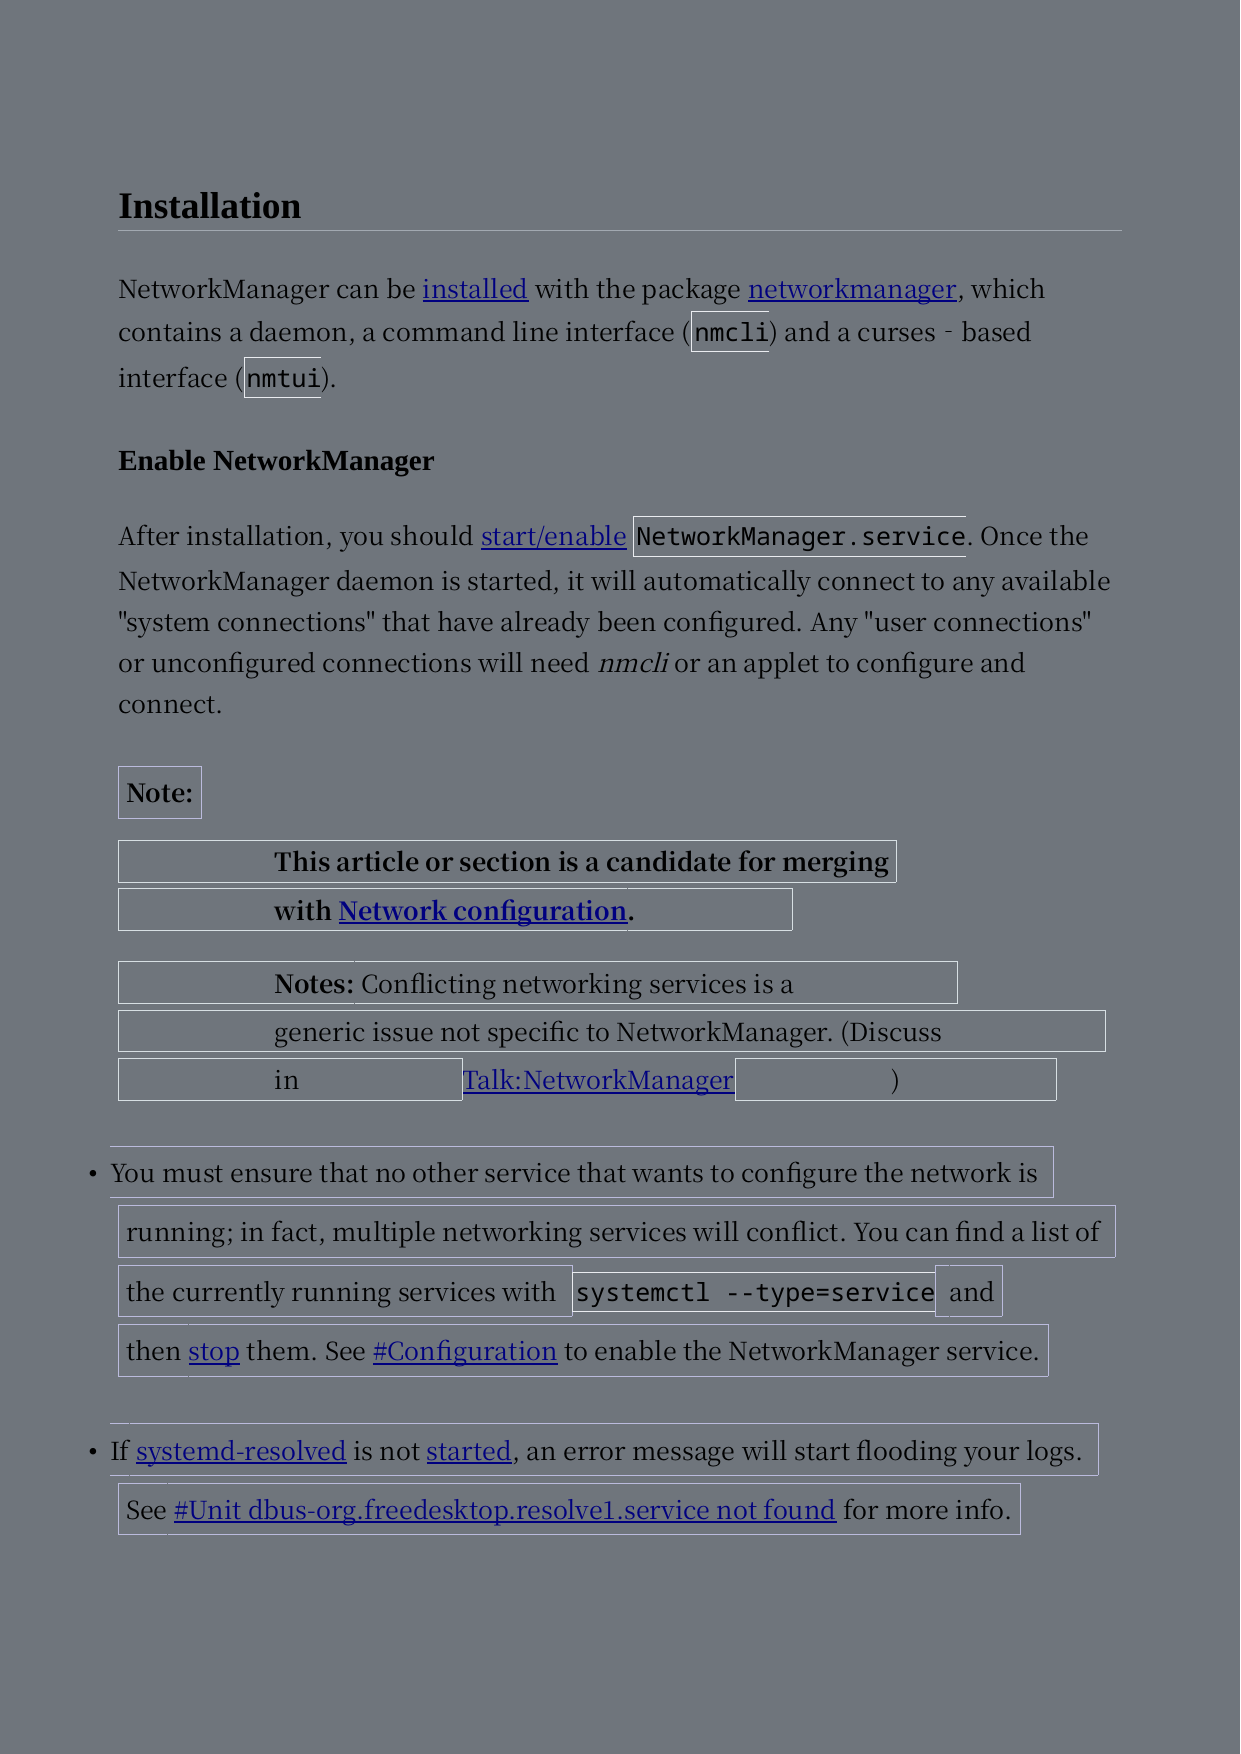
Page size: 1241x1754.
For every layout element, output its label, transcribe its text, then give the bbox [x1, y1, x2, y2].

list If systemd-resolved is not started, an error message will start flooding your logs. See #Unit dbus-org.freedesktop.resolve1.service not found for more info. [118, 1423, 1122, 1534]
subtitle Enable NetworkManager [118, 443, 1122, 476]
text Notes: Conflicting networking services is a generic issue not specific to NetworkManager. (Discuss in Talk:NetworkManager) [118, 961, 1122, 1100]
text After installation, you should start/enable NetworkManager.service. Once the NetworkManager daemon is started, it will automatically connect to any available "system connections" that have already been configured. Any "user connections" or unconfigured connections will need nmcli or an applet to configure and connect. [118, 516, 1122, 721]
subtitle Installation [118, 183, 1122, 230]
list You must ensure that no other service that wants to configure the network is running; in fact, multiple networking services will conflict. You can find a list of the currently running services with systemctl --type=service and then stop them. See #Configuration to enable the NetworkManager service. [118, 1146, 1122, 1376]
text [202, 766, 1122, 818]
text Note: [119, 767, 201, 818]
text This article or section is a candidate for merging with Network configuration. [118, 840, 1122, 930]
text NetworkManager can be installed with the package networkmanager, which contains a daemon, a command line interface (nmcli) and a curses‐based interface (nmtui). [118, 269, 1122, 397]
